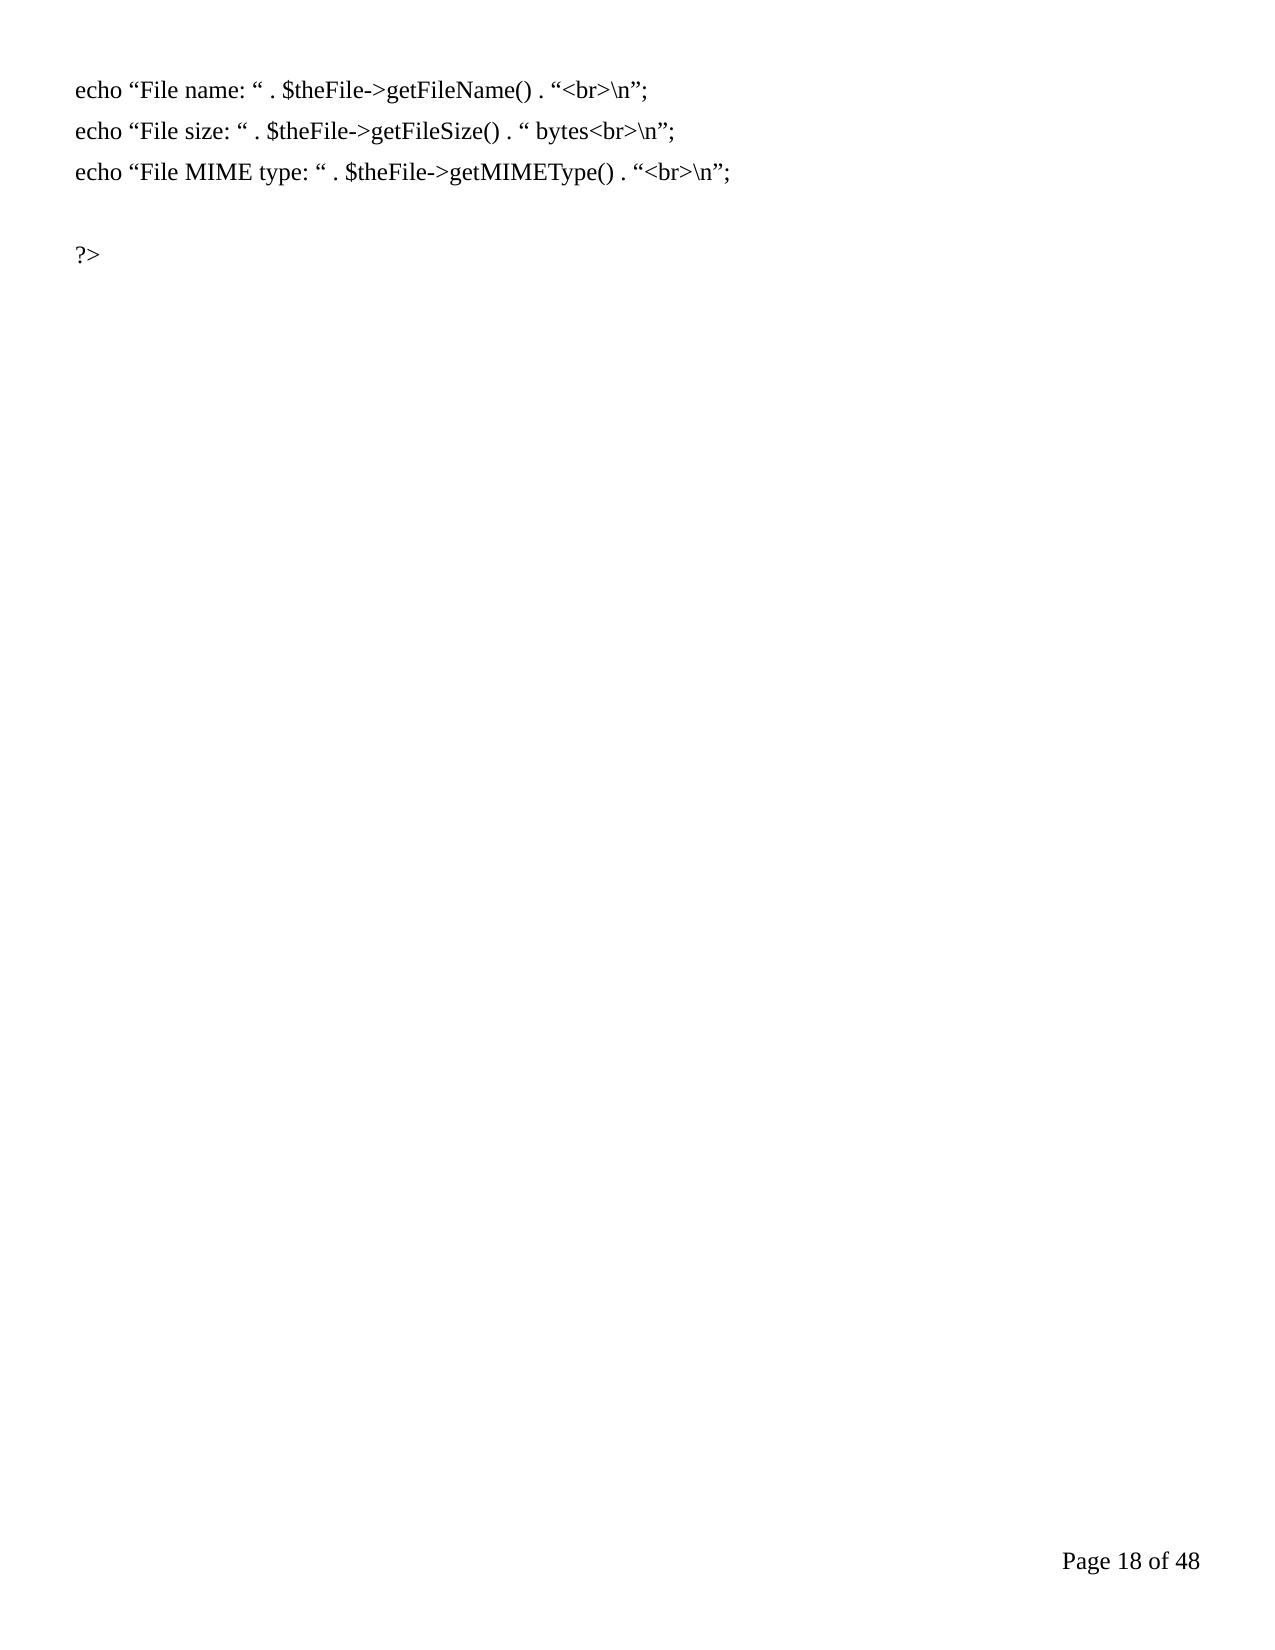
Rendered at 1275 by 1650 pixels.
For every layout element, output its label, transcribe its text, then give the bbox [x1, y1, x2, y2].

text ?> [75, 240, 1200, 269]
text echo “File size: “ . $theFile->getFileSize() . “ bytes<br>\n”; [75, 116, 1200, 145]
text echo “File MIME type: “ . $theFile->getMIMEType() . “<br>\n”; [75, 157, 1200, 186]
text echo “File name: “ . $theFile->getFileName() . “<br>\n”; [75, 75, 1200, 104]
